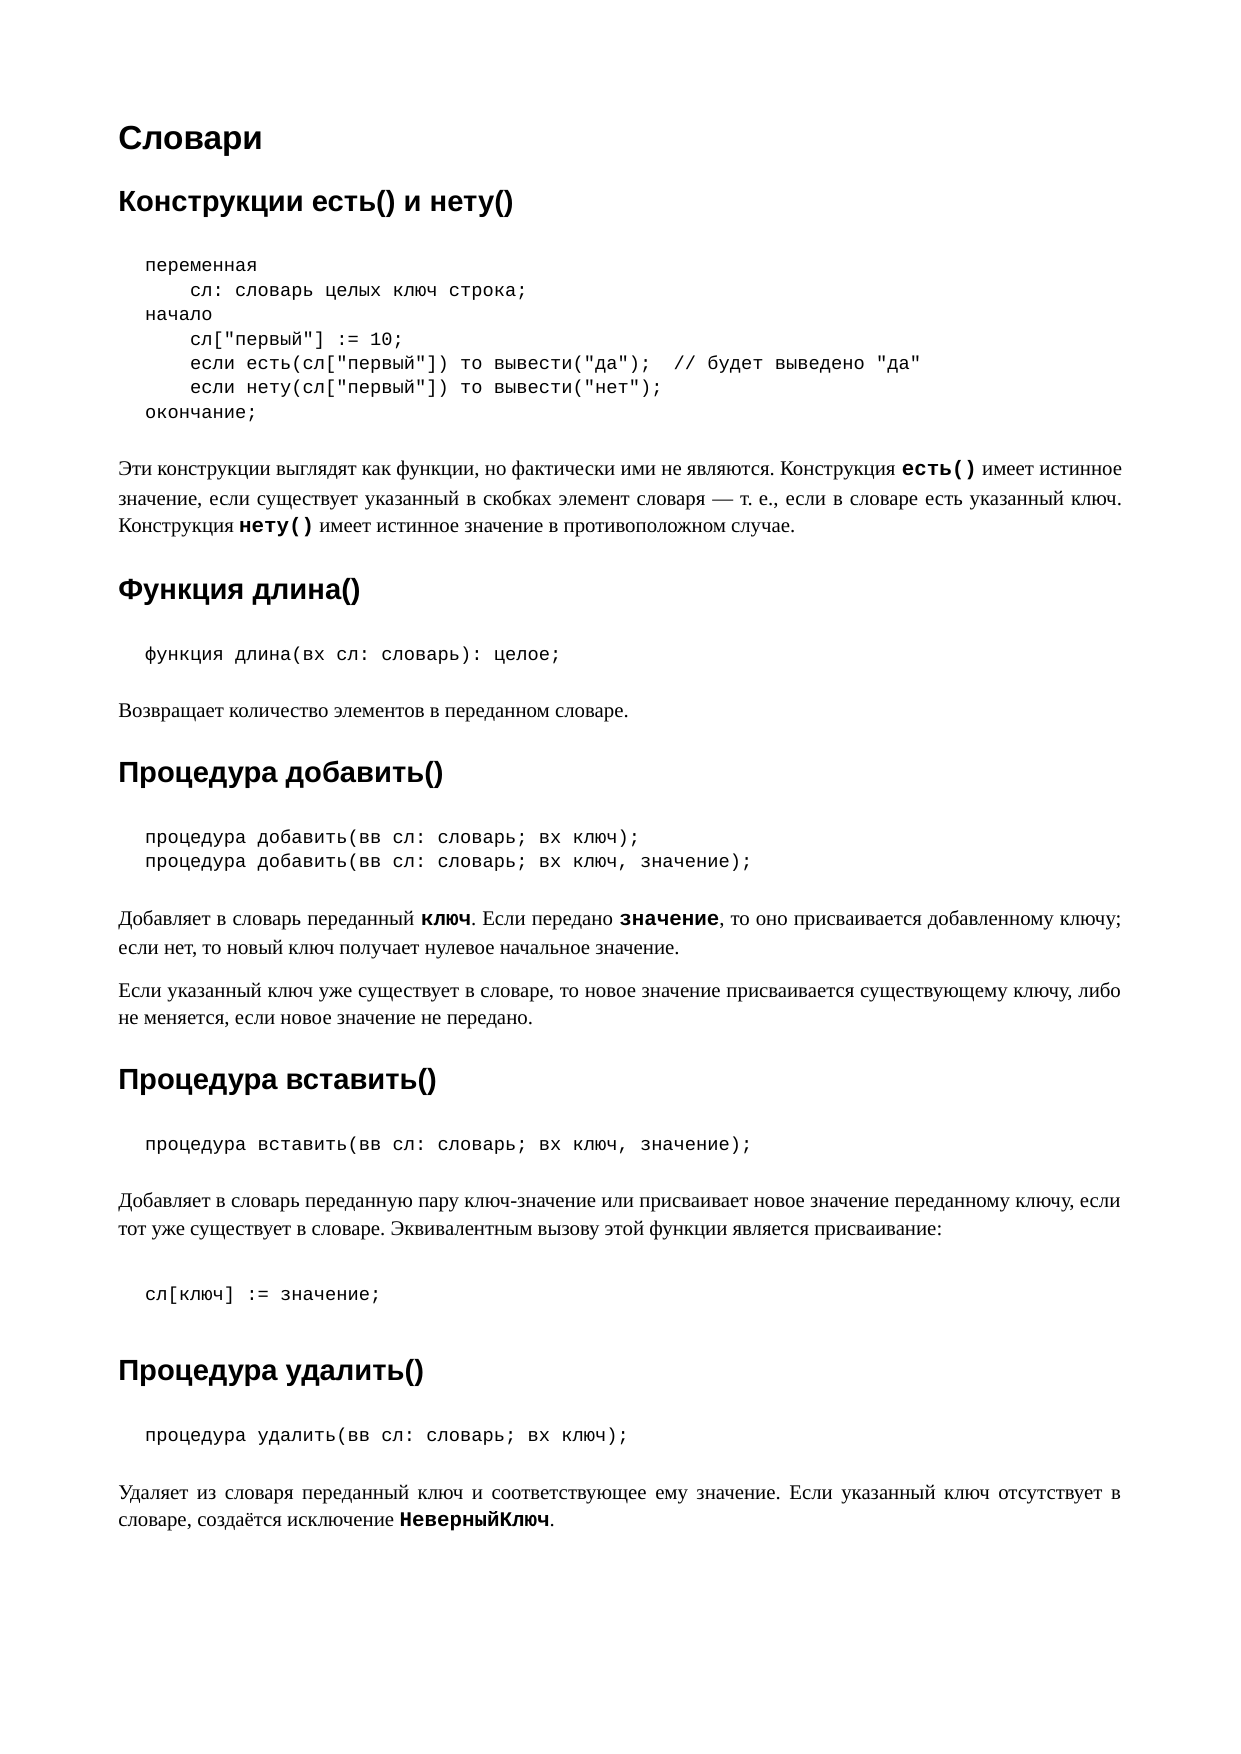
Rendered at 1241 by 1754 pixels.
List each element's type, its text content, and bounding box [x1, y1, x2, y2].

text Эти конструкции выглядят как функции, но фактически ими не являются. Конструкция есть() имеет истинное значение, если существует указанный в скобках элемент словаря — т. е., если в словаре есть указанный ключ. Конструкция нету() имеет истинное значение в противоположном случае. [118, 456, 1122, 539]
text сл[ключ] := значение; [136, 1276, 1104, 1315]
text Добавляет в словарь переданный ключ. Если передано значение, то оно присваивается добавленному ключу; если нет, то новый ключ получает нулевое начальное значение. [118, 906, 1122, 959]
subtitle Процедура добавить() [118, 755, 1122, 789]
subtitle Процедура вставить() [118, 1062, 1122, 1095]
text функция длина(вх сл: словарь): целое; [136, 636, 1104, 675]
subtitle Словари [118, 118, 1122, 157]
text процедура добавить(вв сл: словарь; вх ключ); [136, 819, 1104, 843]
text Возвращает количество элементов в переданном словаре. [118, 698, 1122, 722]
subtitle Процедура удалить() [118, 1353, 1122, 1387]
text Удаляет из словаря переданный ключ и соответствующее ему значение. Если указанный ключ отсутствует в словаре, создаётся исключение НеверныйКлюч. [118, 1479, 1122, 1533]
subtitle Функция длина() [118, 572, 1122, 606]
text процедура добавить(вв сл: словарь; вх ключ, значение); [136, 843, 1104, 882]
text процедура вставить(вв сл: словарь; вх ключ, значение); [136, 1126, 1104, 1164]
text Добавляет в словарь переданную пару ключ-значение или присваивает новое значение переданному ключу, если тот уже существует в словаре. Эквивалентным вызову этой функции является присваивание: [118, 1188, 1122, 1240]
text Если указанный ключ уже существует в словаре, то новое значение присваивается существующему ключу, либо не меняется, если новое значение не передано. [118, 977, 1122, 1029]
text переменная сл: словарь целых ключ строка; начало сл["первый"] := 10; если есть(сл["первый"]) то вывести("да"); // будет выведено "да" если нету(сл["первый"]) то вывести("нет"); окончание; [136, 247, 1104, 433]
text процедура удалить(вв сл: словарь; вх ключ); [136, 1417, 1104, 1456]
subtitle Конструкции есть() и нету() [118, 184, 1122, 217]
